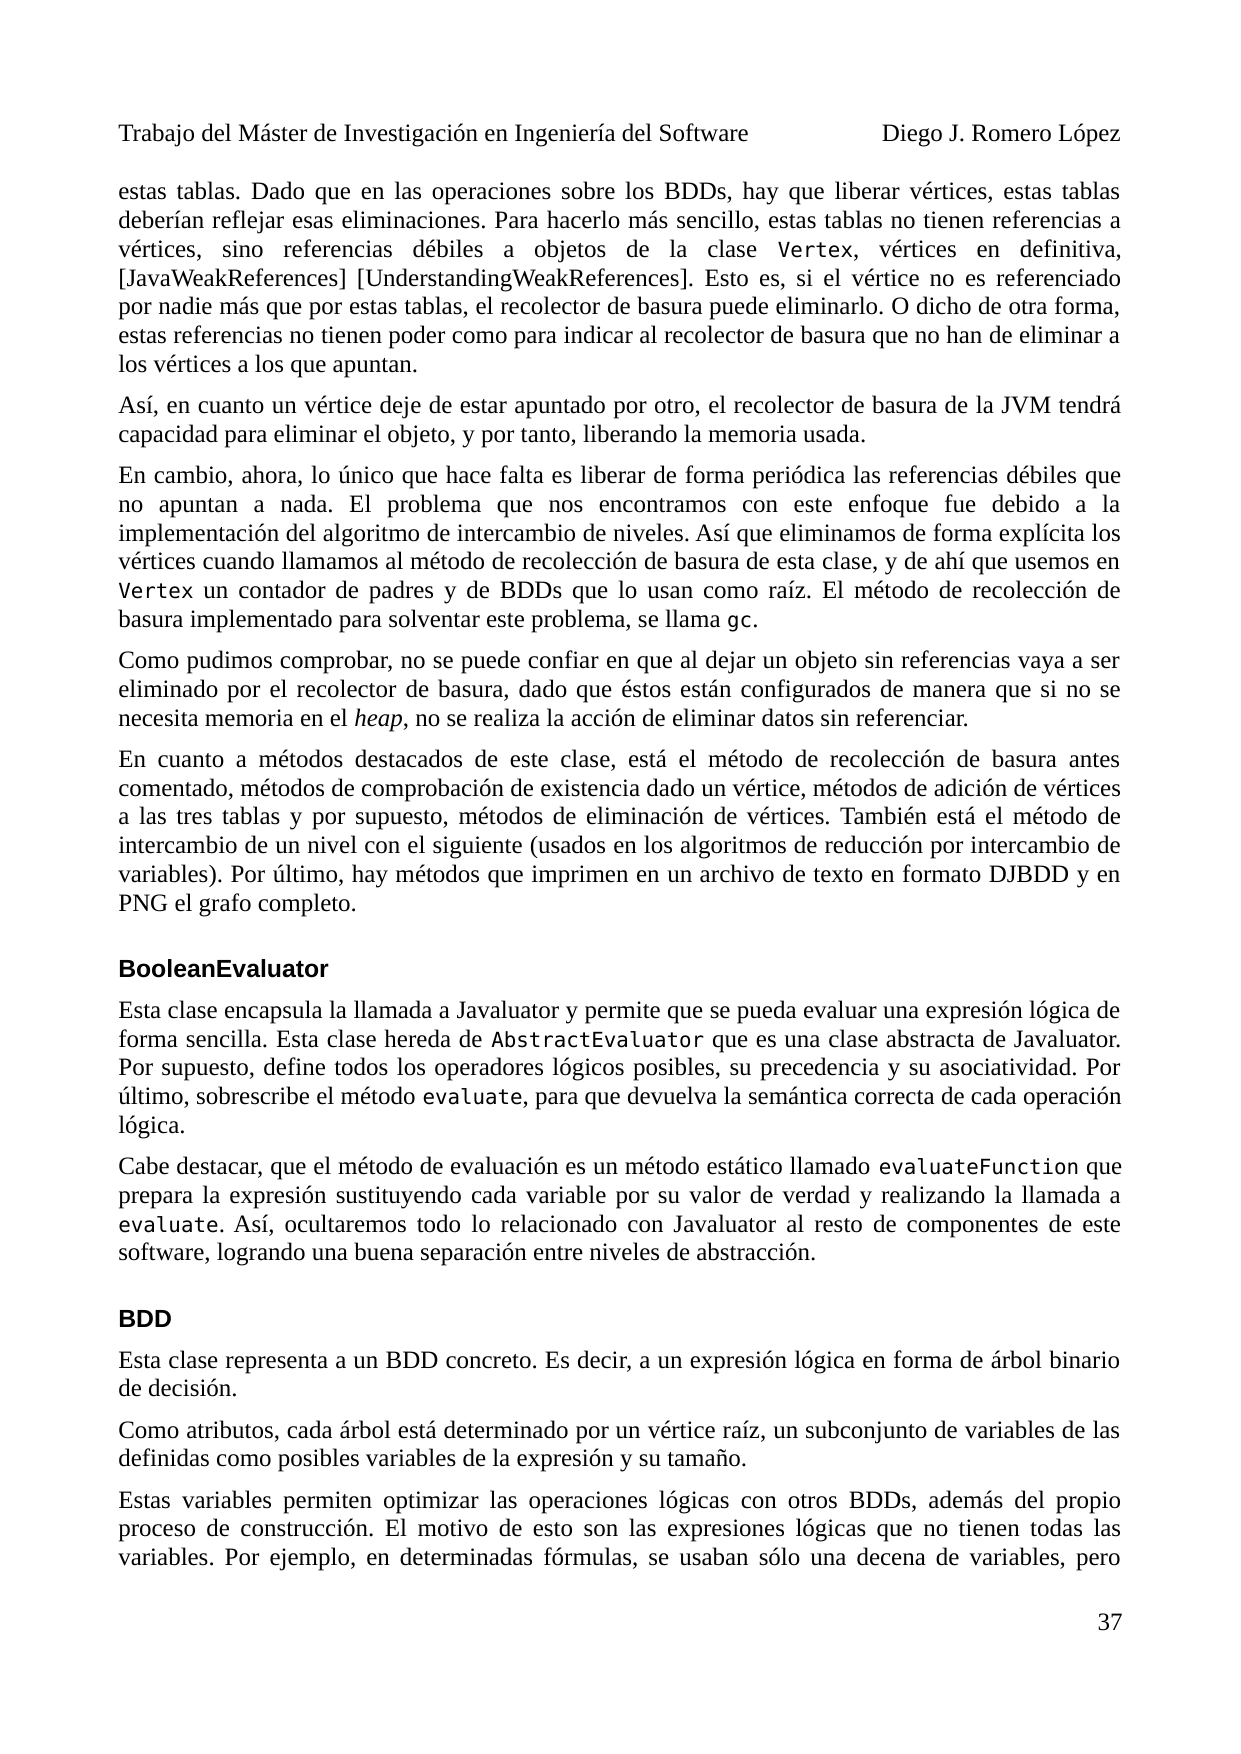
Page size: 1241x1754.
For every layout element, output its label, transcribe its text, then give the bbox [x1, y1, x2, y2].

text Así, en cuanto un vértice deje de estar apuntado por otro, el recolector de basura de la JVM tendrá capacidad para eliminar el objeto, y por tanto, liberando la memoria usada. [118, 390, 1122, 448]
text Como atributos, cada árbol está determinado por un vértice raíz, un subconjunto de variables de las definidas como posibles variables de la expresión y su tamaño. [118, 1415, 1122, 1472]
subtitle BDD [118, 1304, 1122, 1332]
text Cabe destacar, que el método de evaluación es un método estático llamado evaluateFunction que prepara la expresión sustituyendo cada variable por su valor de verdad y realizando la llamada a evaluate. Así, ocultaremos todo lo relacionado con Javaluator al resto de componentes de este software, logrando una buena separación entre niveles de abstracción. [118, 1151, 1122, 1266]
text Esta clase representa a un BDD concreto. Es decir, a un expresión lógica en forma de árbol binario de decisión. [118, 1345, 1122, 1402]
text Esta clase encapsula la llamada a Javaluator y permite que se pueda evaluar una expresión lógica de forma sencilla. Esta clase hereda de AbstractEvaluator que es una clase abstracta de Javaluator. Por supuesto, define todos los operadores lógicos posibles, su precedencia y su asociatividad. Por último, sobrescribe el método evaluate, para que devuelva la semántica correcta de cada operación lógica. [118, 995, 1122, 1139]
subtitle BooleanEvaluator [118, 954, 1122, 982]
text Como pudimos comprobar, no se puede confiar en que al dejar un objeto sin referencias vaya a ser eliminado por el recolector de basura, dado que éstos están configurados de manera que si no se necesita memoria en el heap, no se realiza la acción de eliminar datos sin referenciar. [118, 645, 1122, 731]
text En cambio, ahora, lo único que hace falta es liberar de forma periódica las referencias débiles que no apuntan a nada. El problema que nos encontramos con este enfoque fue debido a la implementación del algoritmo de intercambio de niveles. Así que eliminamos de forma explícita los vértices cuando llamamos al método de recolección de basura de esta clase, y de ahí que usemos en Vertex un contador de padres y de BDDs que lo usan como raíz. El método de recolección de basura implementado para solventar este problema, se llama gc. [118, 460, 1122, 633]
text Estas variables permiten optimizar las operaciones lógicas con otros BDDs, además del propio proceso de construcción. El motivo de esto son las expresiones lógicas que no tienen todas las variables. Por ejemplo, en determinadas fórmulas, se usaban sólo una decena de variables, pero [118, 1485, 1122, 1571]
text En cuanto a métodos destacados de este clase, está el método de recolección de basura antes comentado, métodos de comprobación de existencia dado un vértice, métodos de adición de vértices a las tres tablas y por supuesto, métodos de eliminación de vértices. También está el método de intercambio de un nivel con el siguiente (usados en los algoritmos de reducción por intercambio de variables). Por último, hay métodos que imprimen en un archivo de texto en formato DJBDD y en PNG el grafo completo. [118, 744, 1122, 916]
text estas tablas. Dado que en las operaciones sobre los BDDs, hay que liberar vértices, estas tablas deberían reflejar esas eliminaciones. Para hacerlo más sencillo, estas tablas no tienen referencias a vértices, sino referencias débiles a objetos de la clase Vertex, vértices en definitiva, [JavaWeakReferences] [UnderstandingWeakReferences]. Esto es, si el vértice no es referenciado por nadie más que por estas tablas, el recolector de basura puede eliminarlo. O dicho de otra forma, estas referencias no tienen poder como para indicar al recolector de basura que no han de eliminar a los vértices a los que apuntan. [118, 176, 1122, 378]
